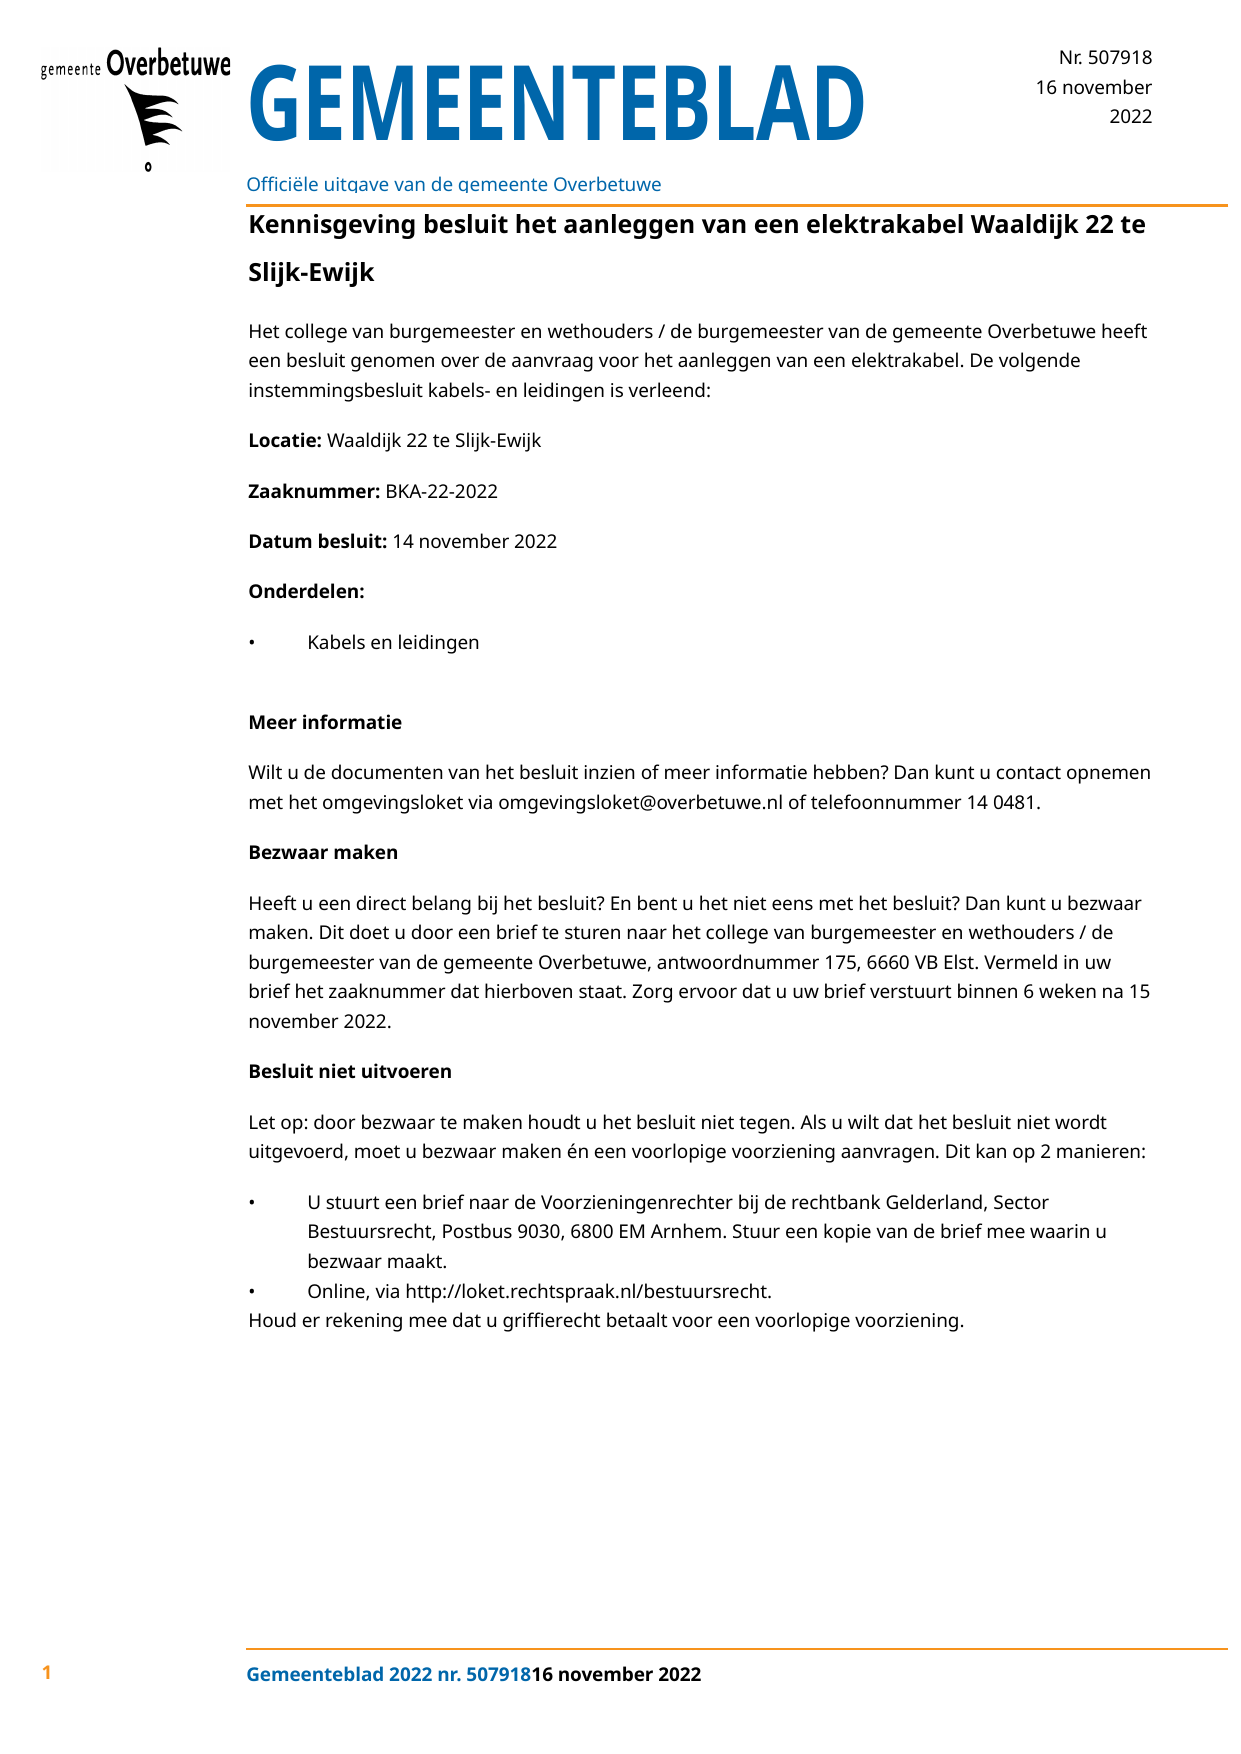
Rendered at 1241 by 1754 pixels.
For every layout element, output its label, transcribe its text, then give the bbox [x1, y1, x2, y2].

list U stuurt een brief naar de Voorzieningenrechter bij de rechtbank Gelderland, Sector Bestuursrecht, Postbus 9030, 6800 EM Arnhem. Stuur een kopie van de brief mee waarin u bezwaar maakt. [248, 1189, 1152, 1274]
text Bezwaar maken [248, 839, 1152, 865]
picture [41, 47, 231, 172]
list Online, via http://loket.rechtspraak.nl/bestuursrecht. [248, 1278, 1152, 1304]
text Besluit niet uitvoeren [248, 1059, 1152, 1084]
text Locatie: Waaldijk 22 te Slijk-Ewijk [248, 427, 1152, 453]
text Zaaknummer: BKA-22-2022 [248, 478, 1152, 504]
text Onderdelen: [248, 579, 1152, 604]
text Meer informatie [248, 709, 1152, 735]
text Kennisgeving besluit het aanleggen van een elektrakabel Waaldijk 22 te Slijk-Ewijk [248, 207, 1152, 288]
text Let op: door bezwaar te maken houdt u het besluit niet tegen. Als u wilt dat het besluit niet wordt uitgevoerd, moet u bezwaar maken én een voorlopige voorziening aanvragen. Dit kan op 2 manieren: [248, 1109, 1152, 1164]
list Kabels en leidingen [248, 629, 1152, 655]
text Wilt u de documenten van het besluit inzien of meer informatie hebben? Dan kunt u contact opnemen met het omgevingsloket via omgevingsloket@overbetuwe.nl of telefoonnummer 14 0481. [248, 759, 1152, 815]
text Datum besluit: 14 november 2022 [248, 528, 1152, 554]
text Houd er rekening mee dat u griffierecht betaalt voor een voorlopige voorziening. [248, 1307, 1152, 1333]
text Heeft u een direct belang bij het besluit? En bent u het niet eens met het besluit? Dan kunt u bezwaar maken. Dit doet u door een brief te sturen naar het college van burgemeester en wethouders / de burgemeester van de gemeente Overbetuwe, antwoordnummer 175, 6660 VB Elst. Vermeld in uw brief het zaaknummer dat hierboven staat. Zorg ervoor dat u uw brief verstuurt binnen 6 weken na 15 november 2022. [248, 890, 1152, 1034]
text Het college van burgemeester en wethouders / de burgemeester van de gemeente Overbetuwe heeft een besluit genomen over de aanvraag voor het aanleggen van een elektrakabel. De volgende instemmingsbesluit kabels- en leidingen is verleend: [248, 318, 1152, 403]
